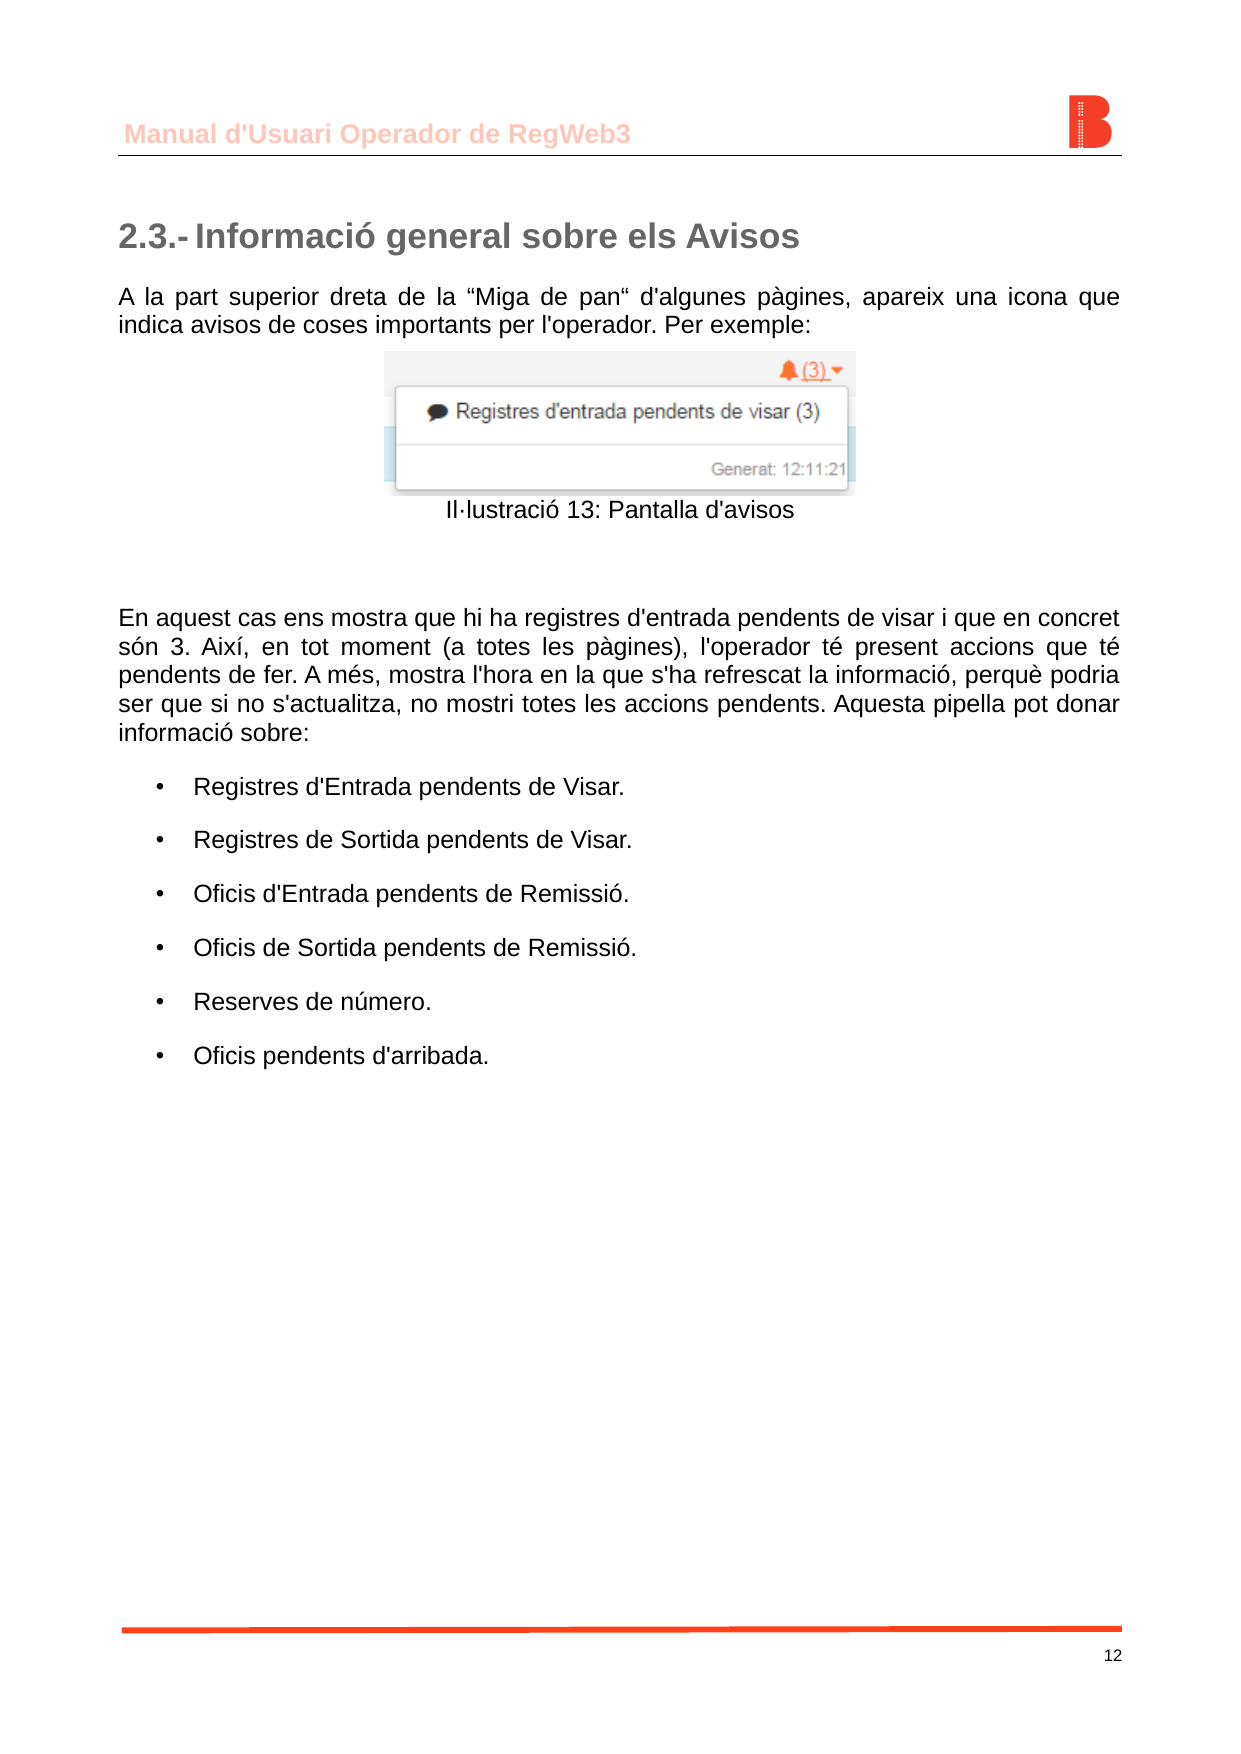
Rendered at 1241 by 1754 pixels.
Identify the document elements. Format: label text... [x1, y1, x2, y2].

list Oficis pendents d'arribada. [156, 1041, 1122, 1069]
text A la part superior dreta de la “Miga de pan“ d'algunes pàgines, apareix una icona que indica avisos de coses importants per l'operador. Per exemple: [118, 281, 1122, 339]
list Registres de Sortida pendents de Visar. [156, 825, 1122, 854]
subtitle Informació general sobre els Avisos [118, 216, 1122, 256]
picture [384, 351, 857, 496]
list Oficis d'Entrada pendents de Remissió. [156, 879, 1122, 908]
text En aquest cas ens mostra que hi ha registres d'entrada pendents de visar i que en concret són 3. Així, en tot moment (a totes les pàgines), l'operador té present accions que té pendents de fer. A més, mostra l'hora en la que s'ha refrescat la informació, perquè podria ser que si no s'actualitza, no mostri totes les accions pendents. Aquesta pipella pot donar informació sobre: [118, 603, 1122, 746]
text Il·lustració 13: Pantalla d'avisos [118, 496, 1122, 524]
picture [1063, 94, 1117, 150]
list Registres d'Entrada pendents de Visar. [156, 771, 1122, 800]
list Reserves de número. [156, 987, 1122, 1016]
list Oficis de Sortida pendents de Remissió. [156, 933, 1122, 962]
